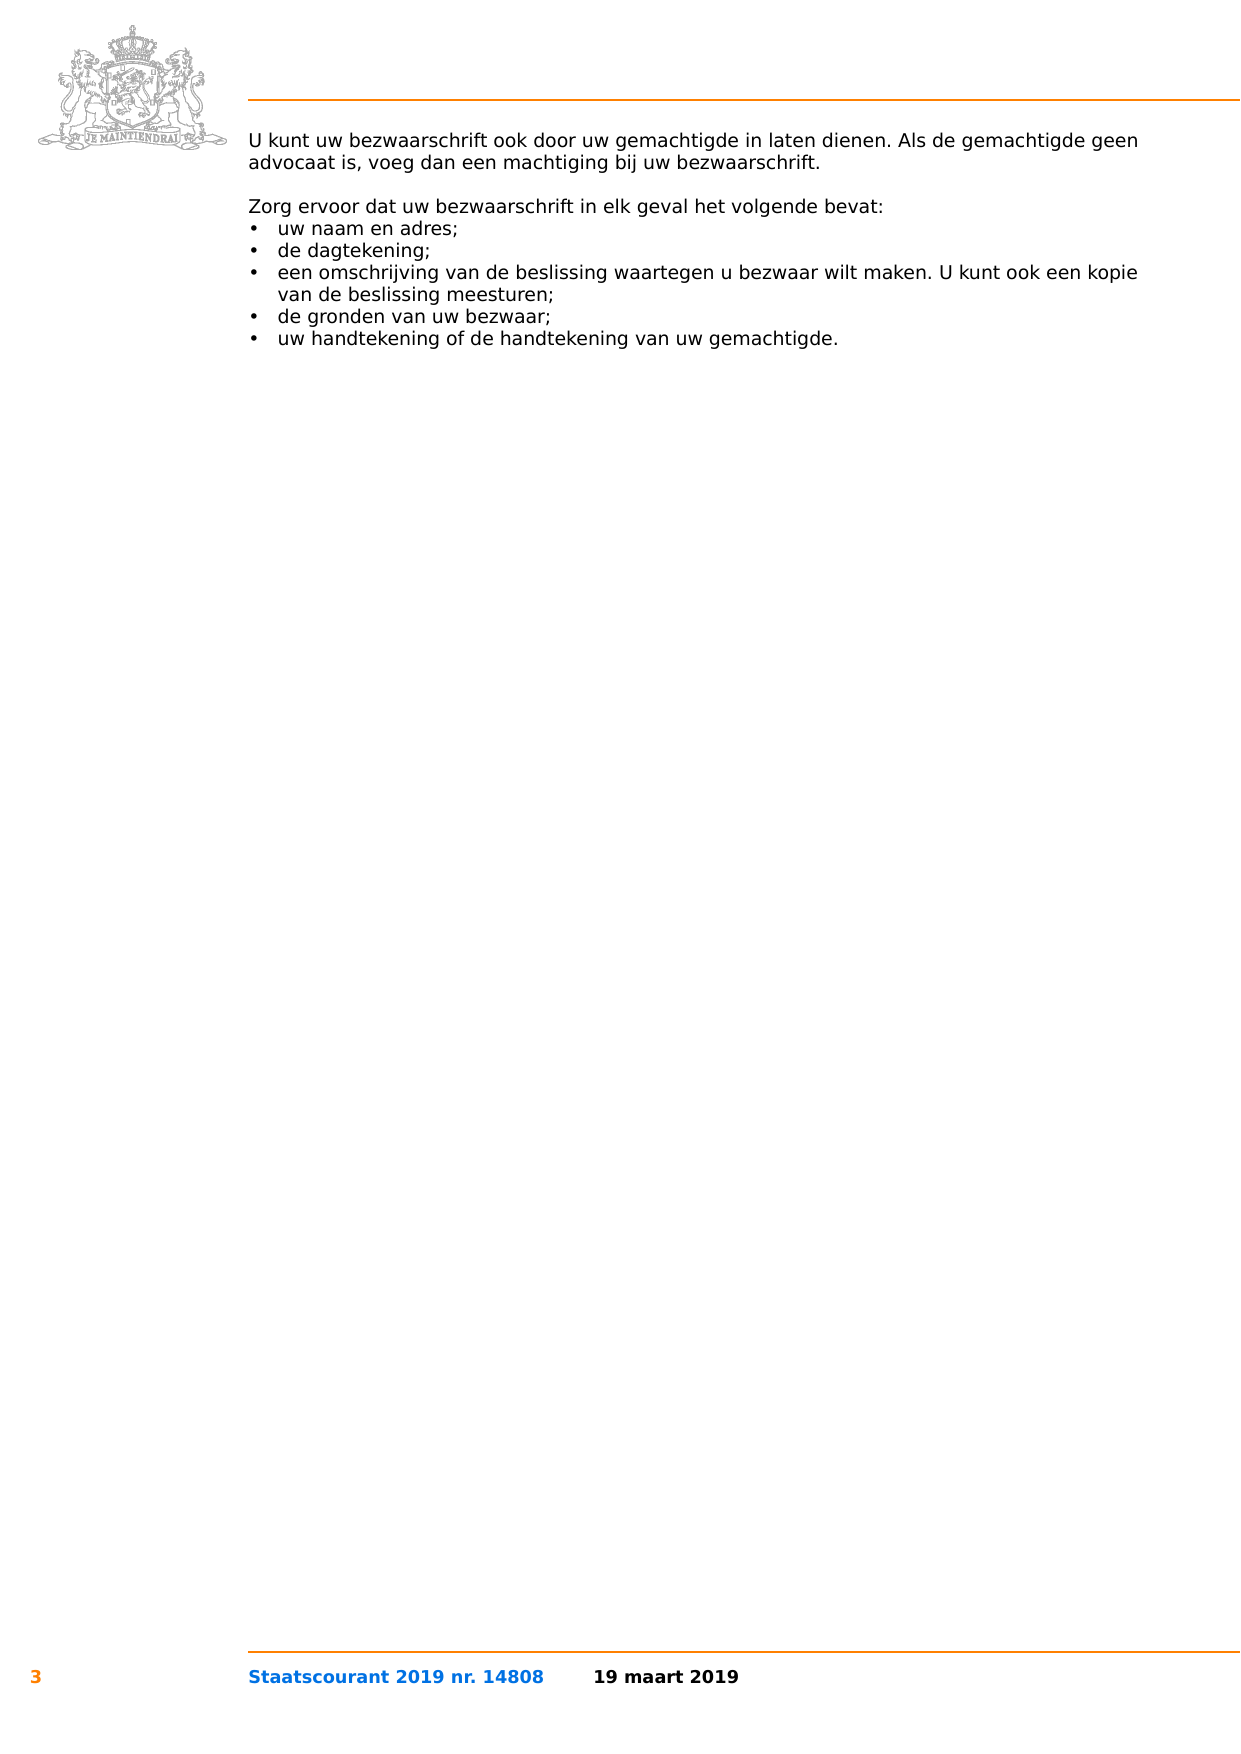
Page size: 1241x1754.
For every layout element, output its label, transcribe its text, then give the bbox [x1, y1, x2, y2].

text • de gronden van uw bezwaar; [248, 306, 1163, 328]
text • uw naam en adres; [248, 218, 1163, 240]
text • een omschrijving van de beslissing waartegen u bezwaar wilt maken. U kunt ook een kopie van de beslissing meesturen; [248, 262, 1163, 306]
text • de dagtekening; [248, 240, 1163, 262]
text Zorg ervoor dat uw bezwaarschrift in elk geval het volgende bevat: [248, 196, 1163, 218]
text U kunt uw bezwaarschrift ook door uw gemachtigde in laten dienen. Als de gemachtigde geen advocaat is, voeg dan een machtiging bij uw bezwaarschrift. [248, 130, 1163, 174]
picture [38, 25, 227, 150]
text • uw handtekening of de handtekening van uw gemachtigde. [248, 328, 1163, 349]
